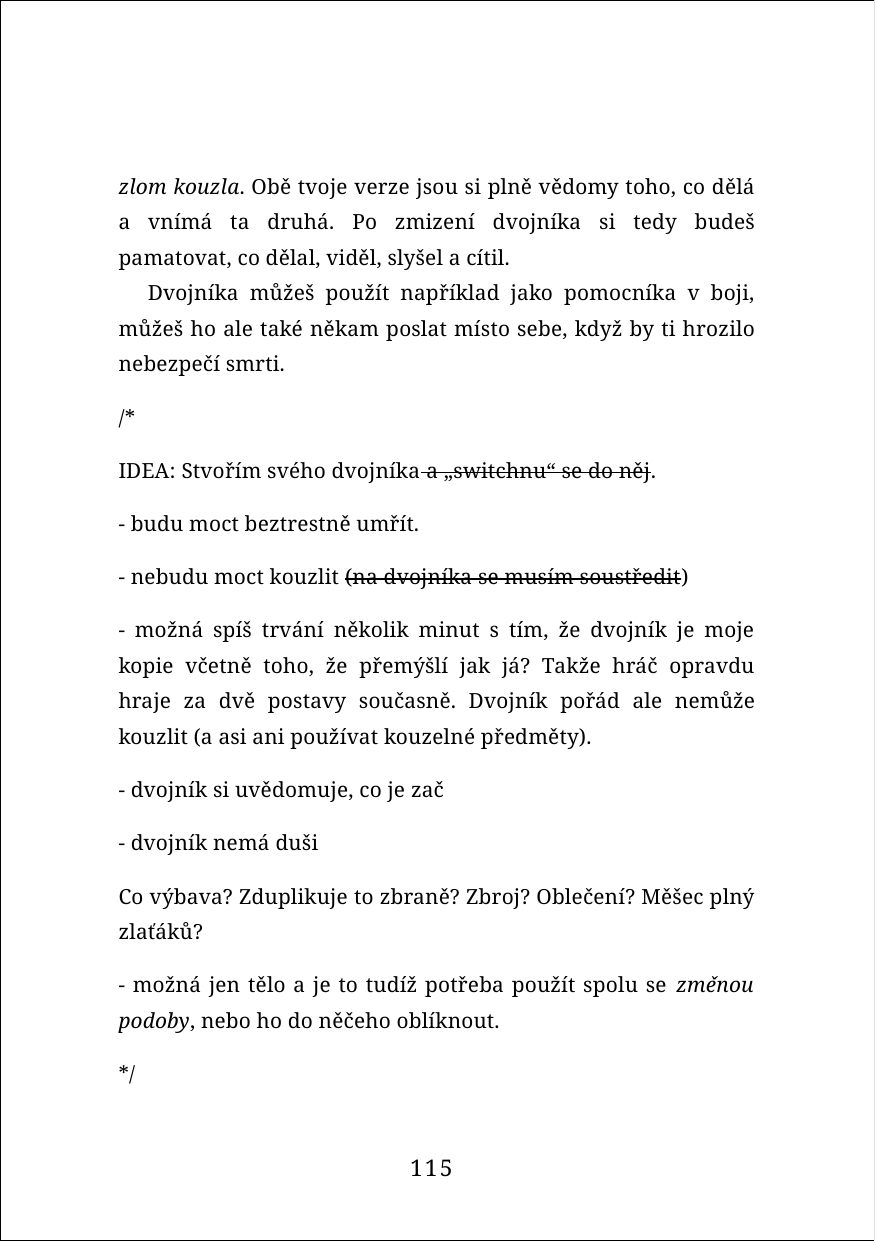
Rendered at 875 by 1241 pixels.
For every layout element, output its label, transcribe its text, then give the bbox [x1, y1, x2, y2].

text - budu moct beztrestně umřít. [118, 509, 756, 537]
text - dvojník si uvědomuje, co je zač [118, 775, 756, 804]
text zlom kouzla. Obě tvoje verze jsou si plně vědomy toho, co dělá a vnímá ta druhá. Po zmizení dvojníka si tedy budeš pamatovat, co dělal, viděl, slyšel a cítil. Dvojníka můžeš použít například jako pomocníka v boji, můžeš ho ale také někam poslat místo sebe, když by ti hrozilo nebezpečí smrti. [118, 172, 756, 378]
text - dvojník nemá duši [118, 828, 756, 857]
text IDEA: Stvořím svého dvojníka a „switchnu“ se do něj. [118, 456, 756, 484]
text - nebudu moct kouzlit (na dvojníka se musím soustředit) [118, 562, 756, 591]
text Co výbava? Zduplikuje to zbraně? Zbroj? Oblečení? Měšec plný zlaťáků? [118, 882, 756, 946]
text /* [118, 403, 756, 431]
text - možná jen tělo a je to tudíž potřeba použít spolu se změnou podoby, nebo ho do něčeho oblíknout. [118, 971, 756, 1034]
text - možná spíš trvání několik minut s tím, že dvojník je moje kopie včetně toho, že přemýšlí jak já? Takže hráč opravdu hraje za dvě postavy současně. Dvojník pořád ale nemůže kouzlit (a asi ani používat kouzelné předměty). [118, 616, 756, 751]
text */ [118, 1059, 756, 1088]
